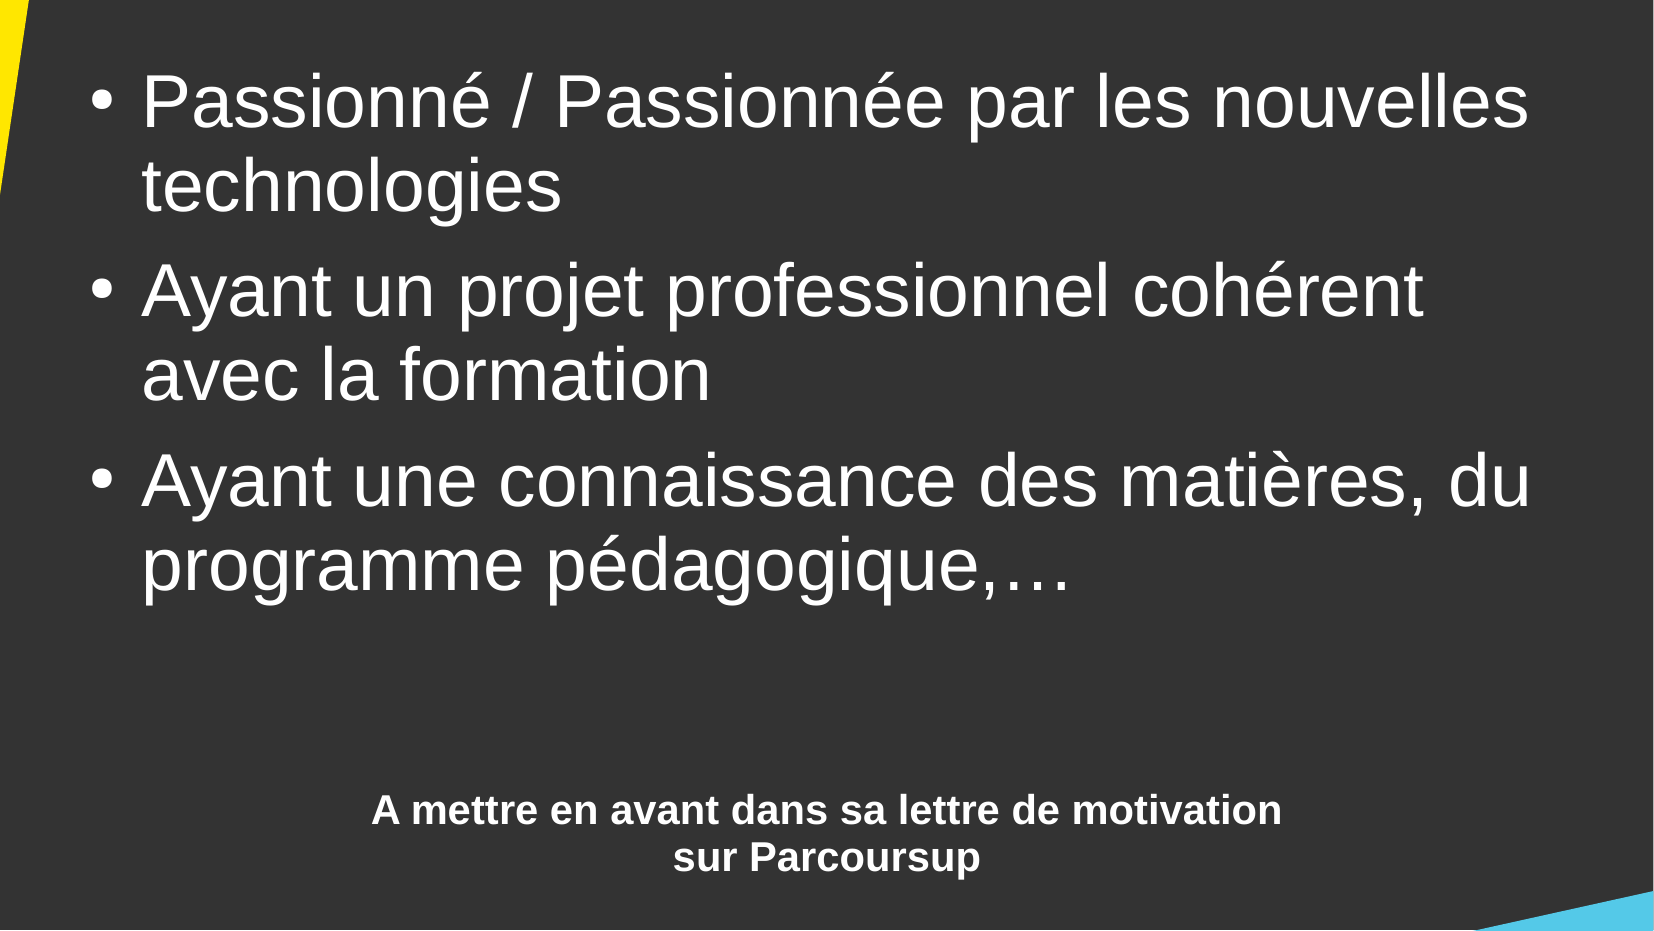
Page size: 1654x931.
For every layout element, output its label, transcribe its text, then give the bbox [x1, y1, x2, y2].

list Passionné / Passionnée par les nouvelles technologies Ayant un projet professionnel cohérent avec la formation Ayant une connaissance des matières, du programme pédagogique,… [70, 59, 1595, 756]
text_box [0, 0, 29, 195]
text_box A mettre en avant dans sa lettre de motivation sur Parcoursup [347, 779, 1307, 888]
text_box [1472, 890, 1654, 931]
